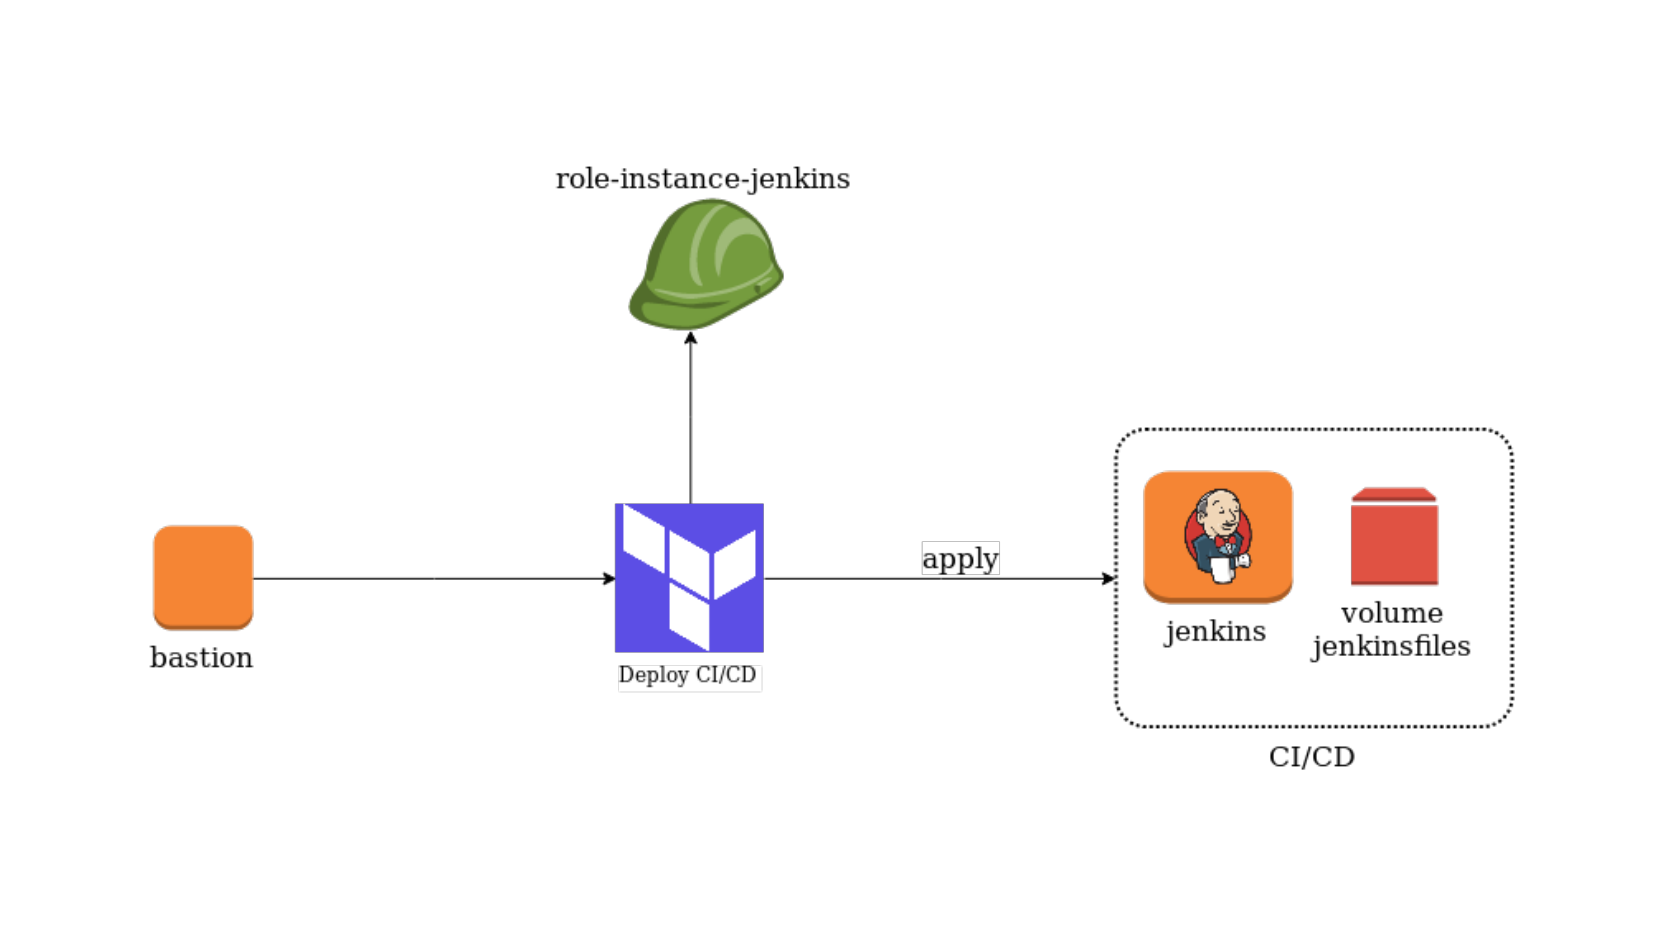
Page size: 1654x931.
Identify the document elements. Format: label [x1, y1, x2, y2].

picture [117, 129, 1548, 803]
